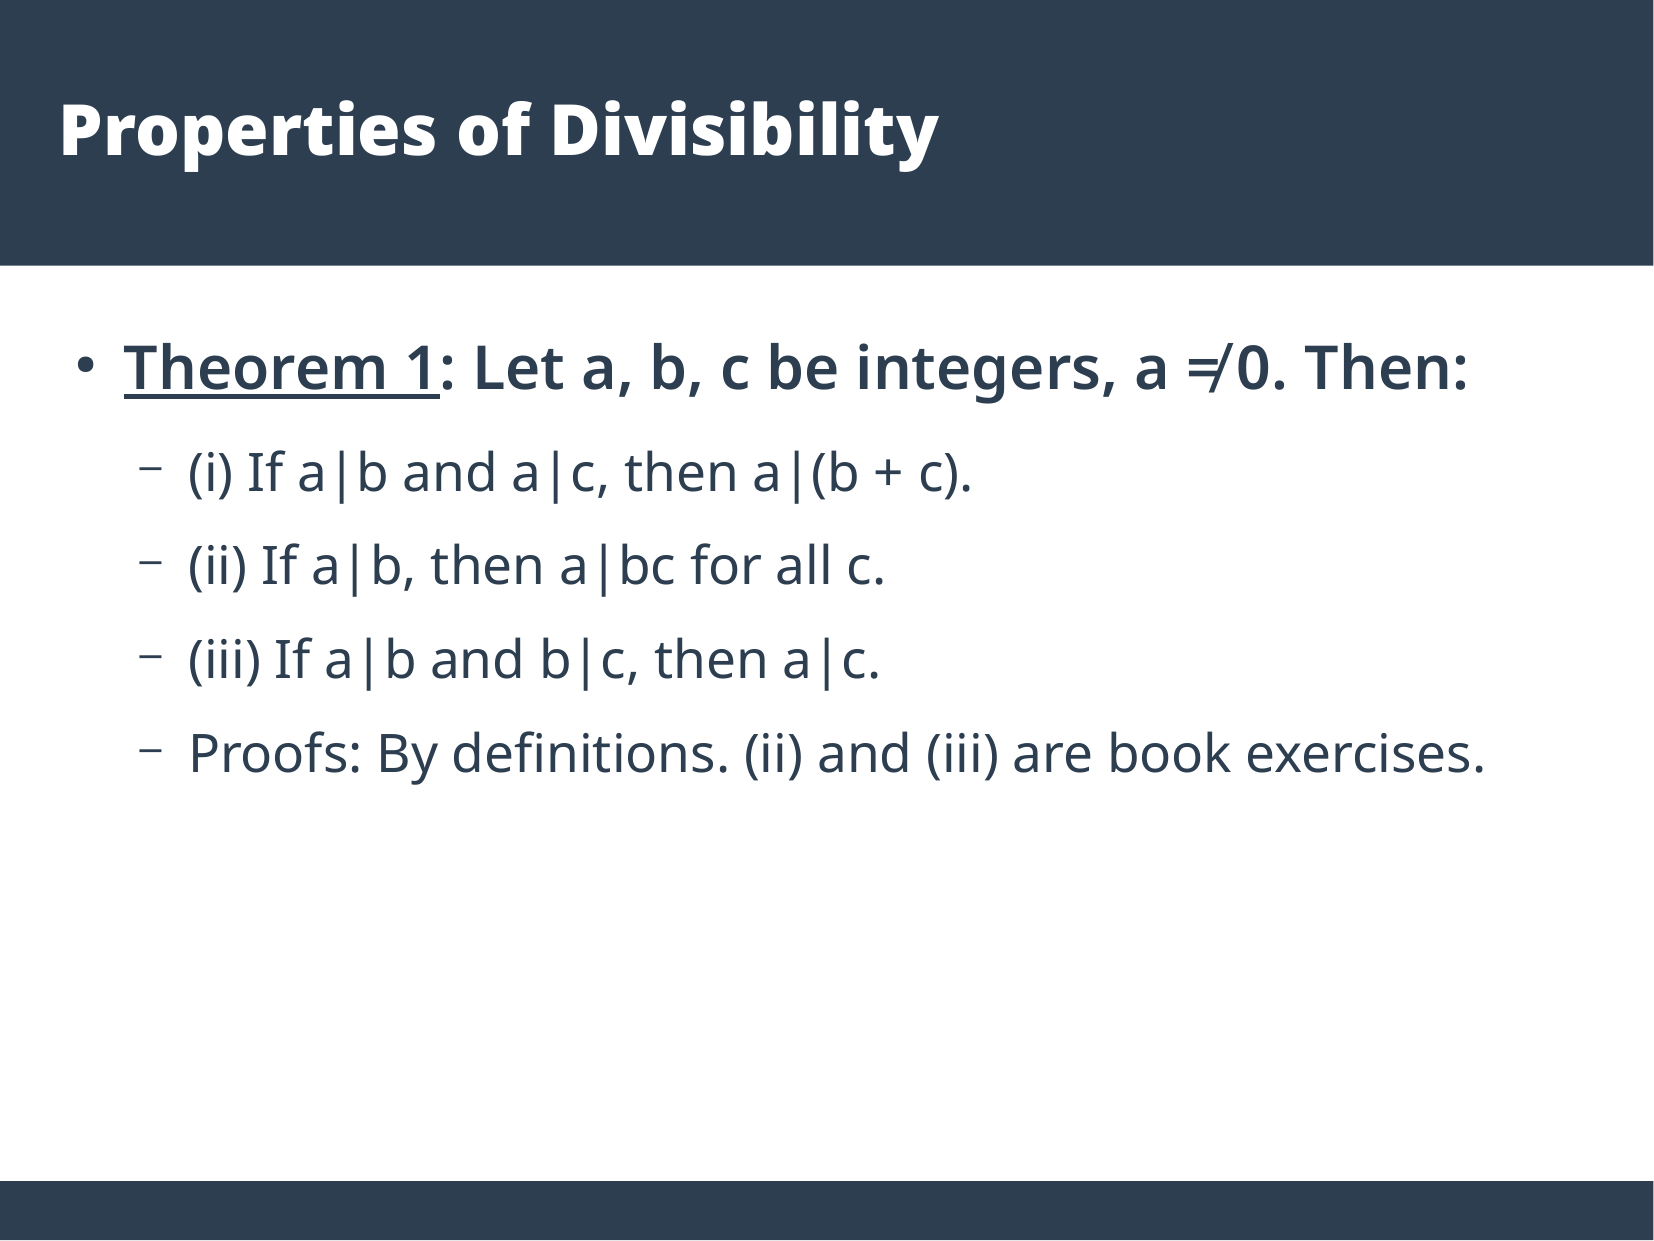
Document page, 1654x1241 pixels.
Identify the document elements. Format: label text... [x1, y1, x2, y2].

title Properties of Divisibility [59, 49, 1595, 207]
list Theorem 1: Let a, b, c be integers, a ≠ 0. Then: (i) If a|b and a|c, then a|(b + c). (ii) If a|b, then a|bc for all c. (iii) If a|b and b|c, then a|c. Proofs: By definitions. (ii) and (iii) are book exercises. [59, 324, 1595, 796]
